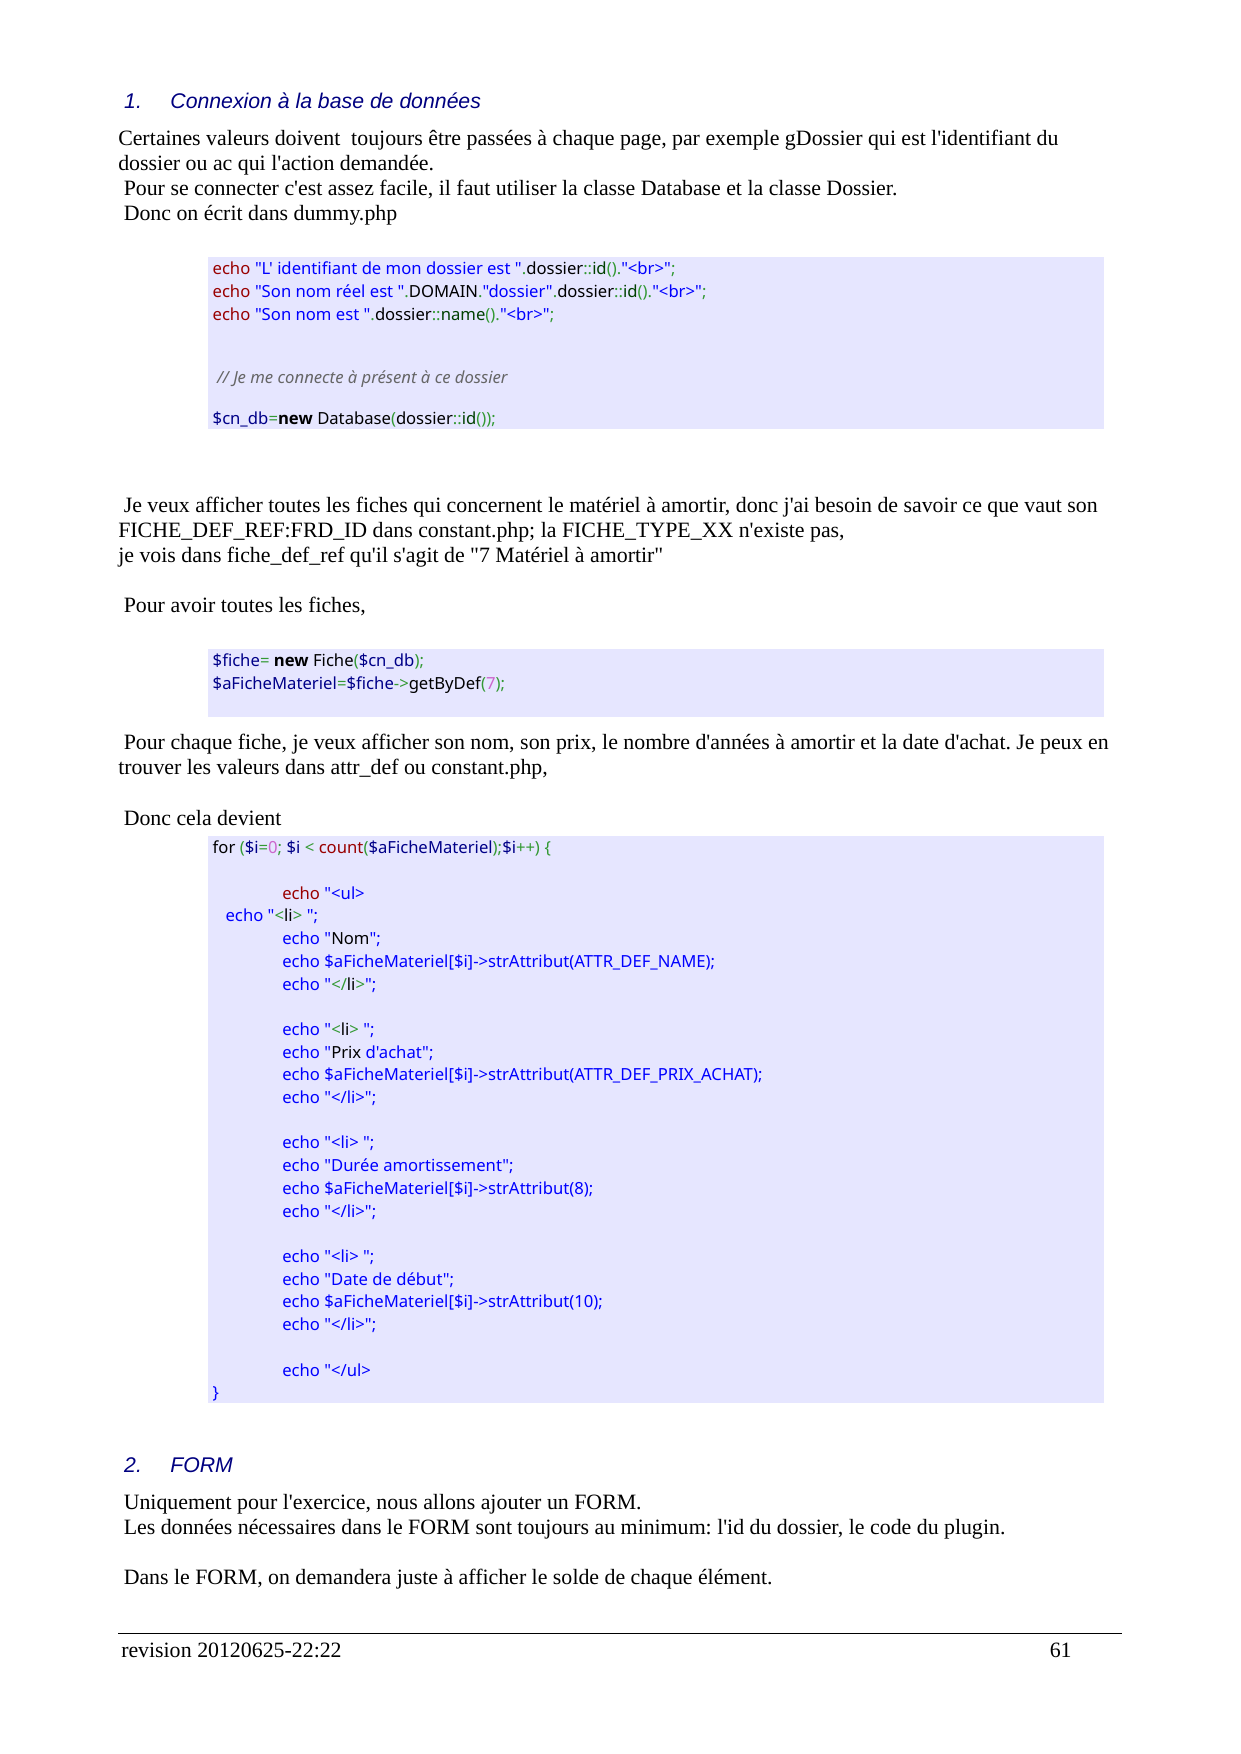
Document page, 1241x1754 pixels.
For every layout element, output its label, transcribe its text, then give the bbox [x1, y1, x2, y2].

text Je veux afficher toutes les fiches qui concernent le matériel à amortir, donc j'ai besoin de savoir ce que vaut son FICHE_DEF_REF:FRD_ID dans constant.php; la FICHE_TYPE_XX n'existe pas, [118, 466, 1122, 542]
text $cn_db=new Database(dossier::id()); [208, 406, 1104, 429]
text // Je me connecte à présent à ce dossier [208, 366, 1104, 388]
text echo "L' identifiant de mon dossier est ".dossier::id()."<br>"; echo "Son nom réel est ".DOMAIN."dossier".dossier::id()."<br>"; echo "Son nom est ".dossier::name()."<br>"; [208, 257, 1104, 348]
text for ($i=0; $i < count($aFicheMateriel);$i++) { echo "<ul> echo "<li> "; echo "Nom"; echo $aFicheMateriel[$i]->strAttribut(ATTR_DEF_NAME); echo "</li>"; echo "<li> "; echo "Prix d'achat"; echo $aFicheMateriel[$i]->strAttribut(ATTR_DEF_PRIX_ACHAT); echo "</li>"; echo "<li> "; echo "Durée amortissement"; echo $aFicheMateriel[$i]->strAttribut(8); echo "</li>"; echo "<li> "; echo "Date de début"; echo $aFicheMateriel[$i]->strAttribut(10); echo "</li>"; echo "</ul> } [208, 836, 1104, 1403]
text Pour chaque fiche, je veux afficher son nom, son prix, le nombre d'années à amortir et la date d'achat. Je peux en trouver les valeurs dans attr_def ou constant.php, [118, 729, 1122, 804]
text Uniquement pour l'exercice, nous allons ajouter un FORM. Les données nécessaires dans le FORM sont toujours au minimum: l'id du dossier, le code du plugin. Dans le FORM, on demandera juste à afficher le solde de chaque élément. [118, 1489, 1122, 1589]
text je vois dans fiche_def_ref qu'il s'agit de "7 Matériel à amortir" Pour avoir toutes les fiches, [118, 542, 1122, 643]
text $fiche= new Fiche($cn_db); $aFicheMateriel=$fiche->getByDef(7); [208, 649, 1104, 717]
text Certaines valeurs doivent toujours être passées à chaque page, par exemple gDossier qui est l'identifiant du dossier ou ac qui l'action demandée. [118, 125, 1122, 175]
subtitle FORM [118, 1452, 1122, 1477]
text Donc cela devient [118, 804, 1122, 830]
text Donc on écrit dans dummy.php [118, 200, 1122, 226]
subtitle Connexion à la base de données [118, 88, 1122, 113]
text Pour se connecter c'est assez facile, il faut utiliser la classe Database et la classe Dossier. [118, 175, 1122, 200]
